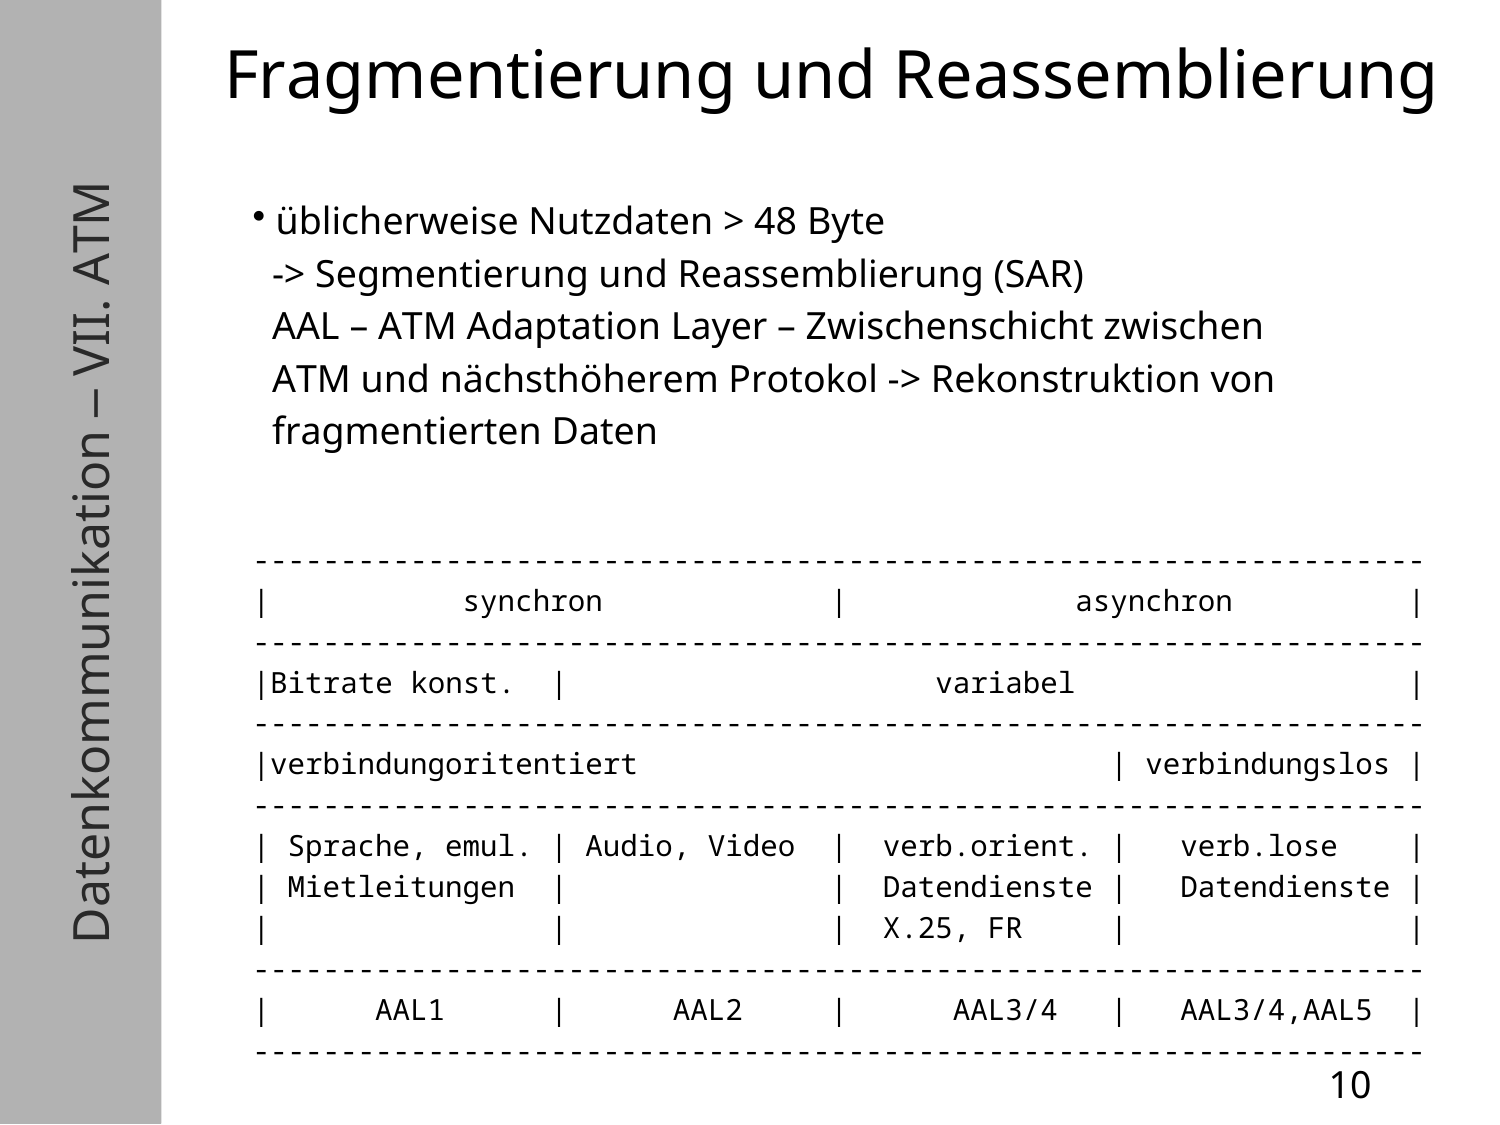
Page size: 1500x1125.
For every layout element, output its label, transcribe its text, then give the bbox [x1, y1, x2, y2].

text_box [0, 0, 161, 1124]
text_box üblicherweise Nutzdaten > 48 Byte -> Segmentierung und Reassemblierung (SAR) AAL – ATM Adaptation Layer – Zwischenschicht zwischen ATM und nächsthöherem Protokol -> Rekonstruktion von fragmentierten Daten ------------------------------------------------------------------- | synchron | asynchron | ------------------------------------------------------------------- |Bitrate konst. | variabel | ------------------------------------------------------------------- |verbindungoritentiert | verbindungslos | ------------------------------------------------------------------- | Sprache, emul. | Audio, Video | verb.orient. | verb.lose | | Mietleitungen | | Datendienste | Datendienste | | | | X.25, FR | | ------------------------------------------------------------------- | AAL1 | AAL2 | AAL3/4 | AAL3/4,AAL5 | ------------------------------------------------------------------- [237, 187, 1449, 1054]
text_box [1328, 1054, 1500, 1109]
text_box Datenkommunikation – VII. ATM [48, 1, 130, 1125]
text_box [212, 162, 1461, 311]
text_box Fragmentierung und Reassemblierung [249, 25, 1416, 120]
